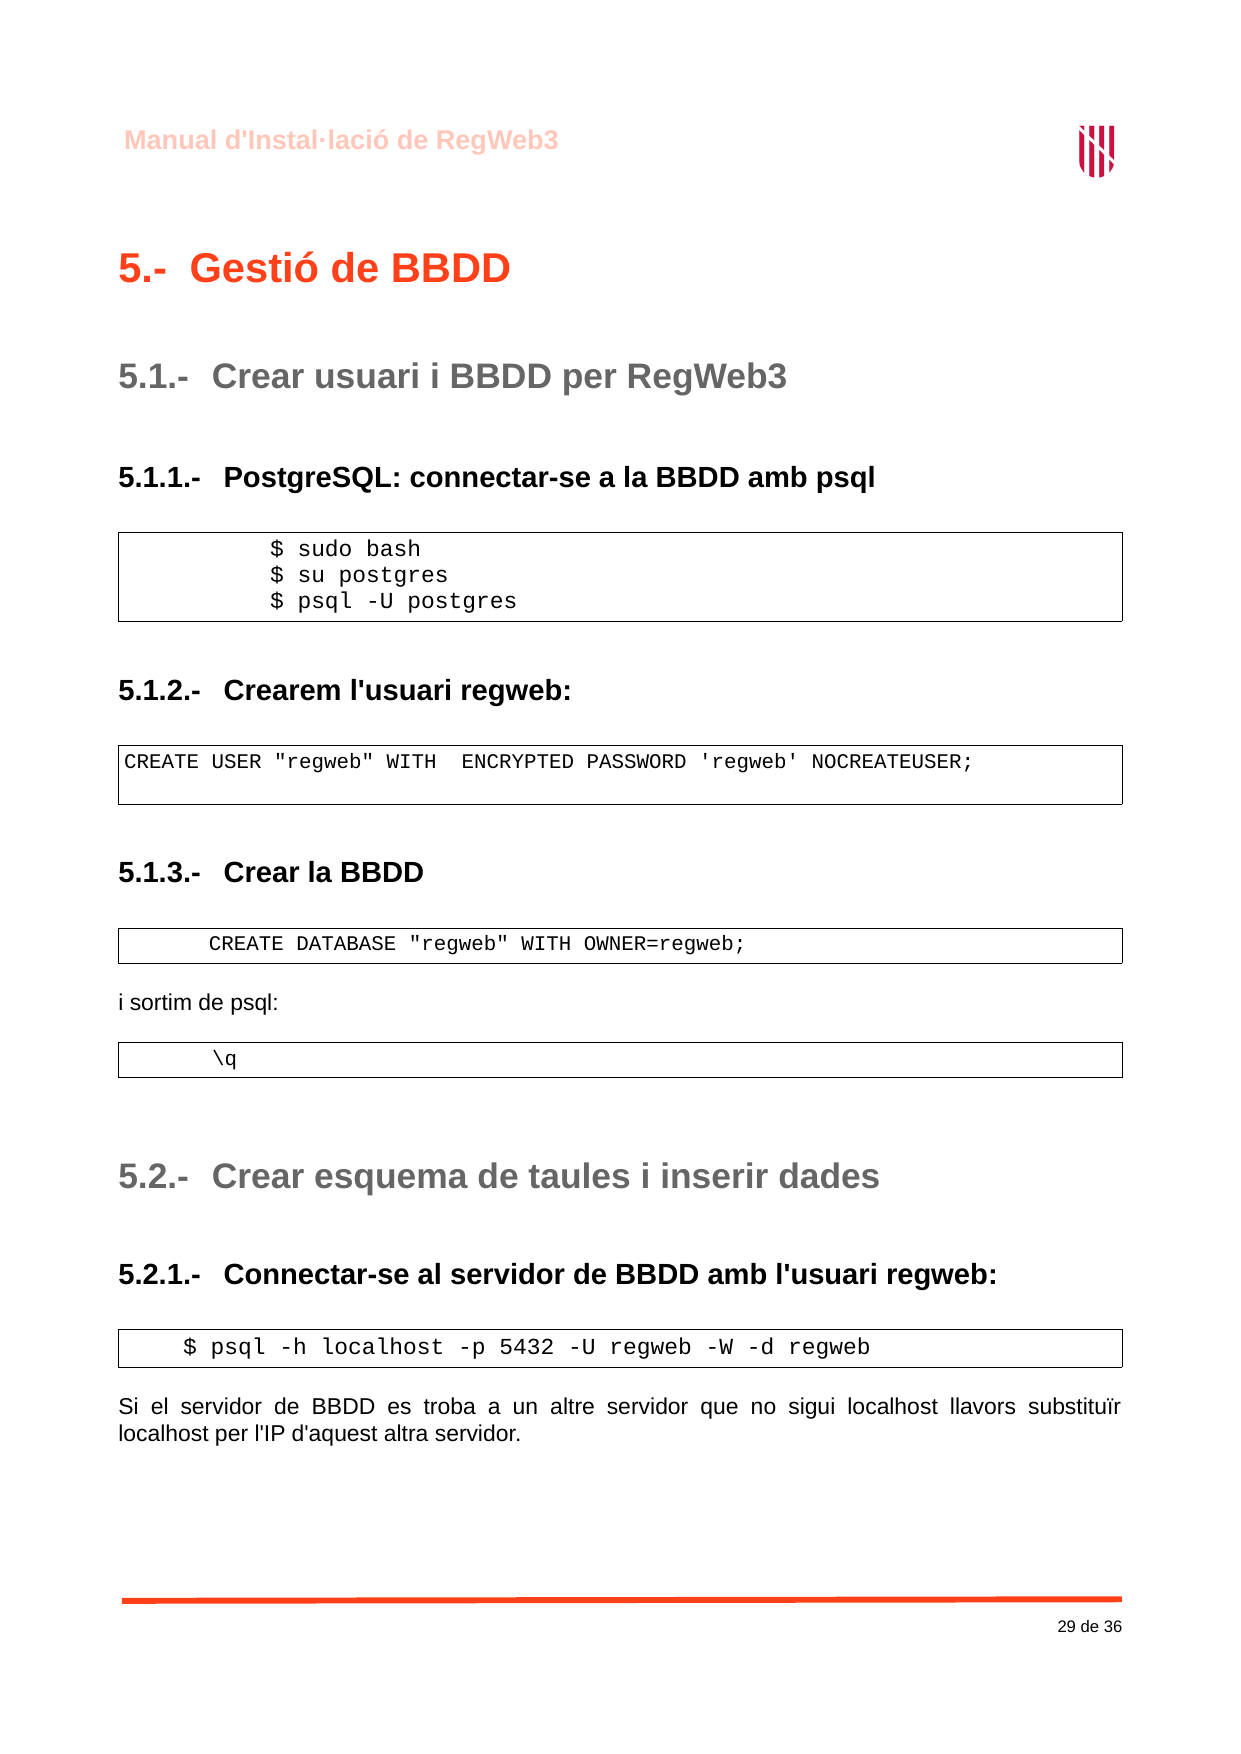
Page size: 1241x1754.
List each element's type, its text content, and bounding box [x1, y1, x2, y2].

subtitle PostgreSQL: connectar-se a la BBDD amb psql [118, 460, 1122, 493]
text i sortim de psql: [118, 989, 1122, 1016]
table_header CREATE USER "regweb" WITH ENCRYPTED PASSWORD 'regweb' NOCREATEUSER; [119, 746, 1122, 804]
table_header $ psql -h localhost -p 5432 -U regweb -W -d regweb [119, 1330, 1122, 1367]
picture [1076, 123, 1117, 179]
table_header \q [119, 1043, 1122, 1077]
subtitle Crearem l'usuari regweb: [118, 672, 1122, 706]
table_header CREATE DATABASE "regweb" WITH OWNER=regweb; [119, 929, 1122, 963]
subtitle Crear usuari i BBDD per RegWeb3 [118, 355, 1122, 396]
subtitle Connectar-se al servidor de BBDD amb l'usuari regweb: [118, 1257, 1122, 1290]
table_header $ sudo bash $ su postgres $ psql -U postgres [119, 533, 1122, 621]
text Si el servidor de BBDD es troba a un altre servidor que no sigui localhost llavors substituïr localhost per l'IP d'aquest altra servidor. [118, 1393, 1122, 1446]
subtitle Crear esquema de taules i inserir dades [118, 1155, 1122, 1196]
subtitle Gestió de BBDD [118, 243, 1122, 291]
subtitle Crear la BBDD [118, 855, 1122, 889]
